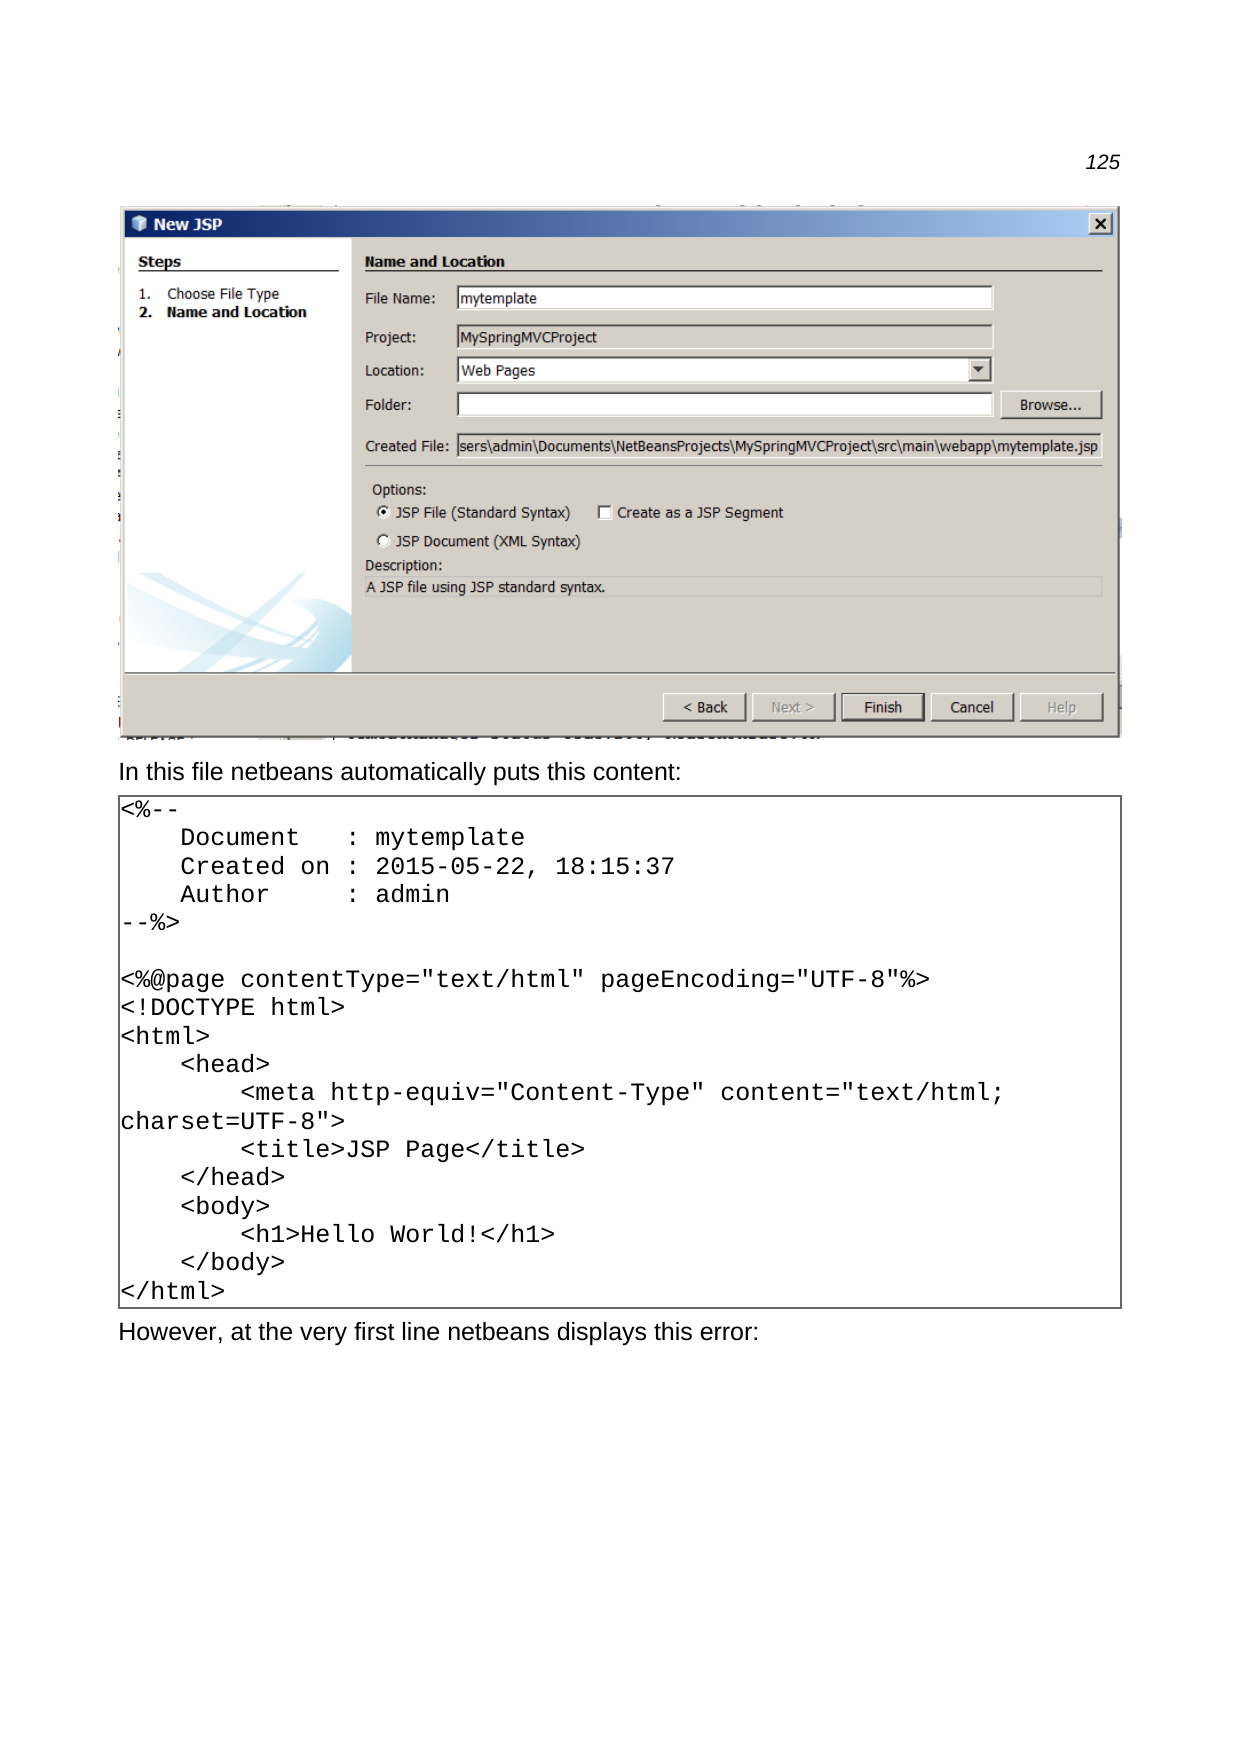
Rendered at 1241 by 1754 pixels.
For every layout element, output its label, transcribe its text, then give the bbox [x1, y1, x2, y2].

text </head> [120, 1163, 1120, 1191]
text </body> [120, 1248, 1120, 1276]
text In this file netbeans automatically puts this content: [118, 758, 1122, 786]
text <html> [120, 1021, 1120, 1049]
text <head> [120, 1049, 1120, 1078]
picture [118, 205, 1122, 740]
text <h1>Hello World!</h1> [120, 1219, 1120, 1248]
text <title>JSP Page</title> [120, 1134, 1120, 1163]
text <meta http-equiv="Content-Type" content="text/html; charset=UTF-8"> [120, 1078, 1120, 1134]
text However, at the very first line netbeans displays this error: [118, 1318, 1122, 1346]
text Created on : 2015-05-22, 18:15:37 [120, 851, 1120, 879]
text <!DOCTYPE html> [120, 993, 1120, 1021]
text <%-- [120, 797, 1120, 823]
text Document : mytemplate [120, 823, 1120, 851]
text <body> [120, 1191, 1120, 1219]
text Author : admin [120, 879, 1120, 908]
text --%> [120, 908, 1120, 938]
text </html> [120, 1276, 1120, 1307]
text <%@page contentType="text/html" pageEncoding="UTF-8"%> [120, 964, 1120, 993]
